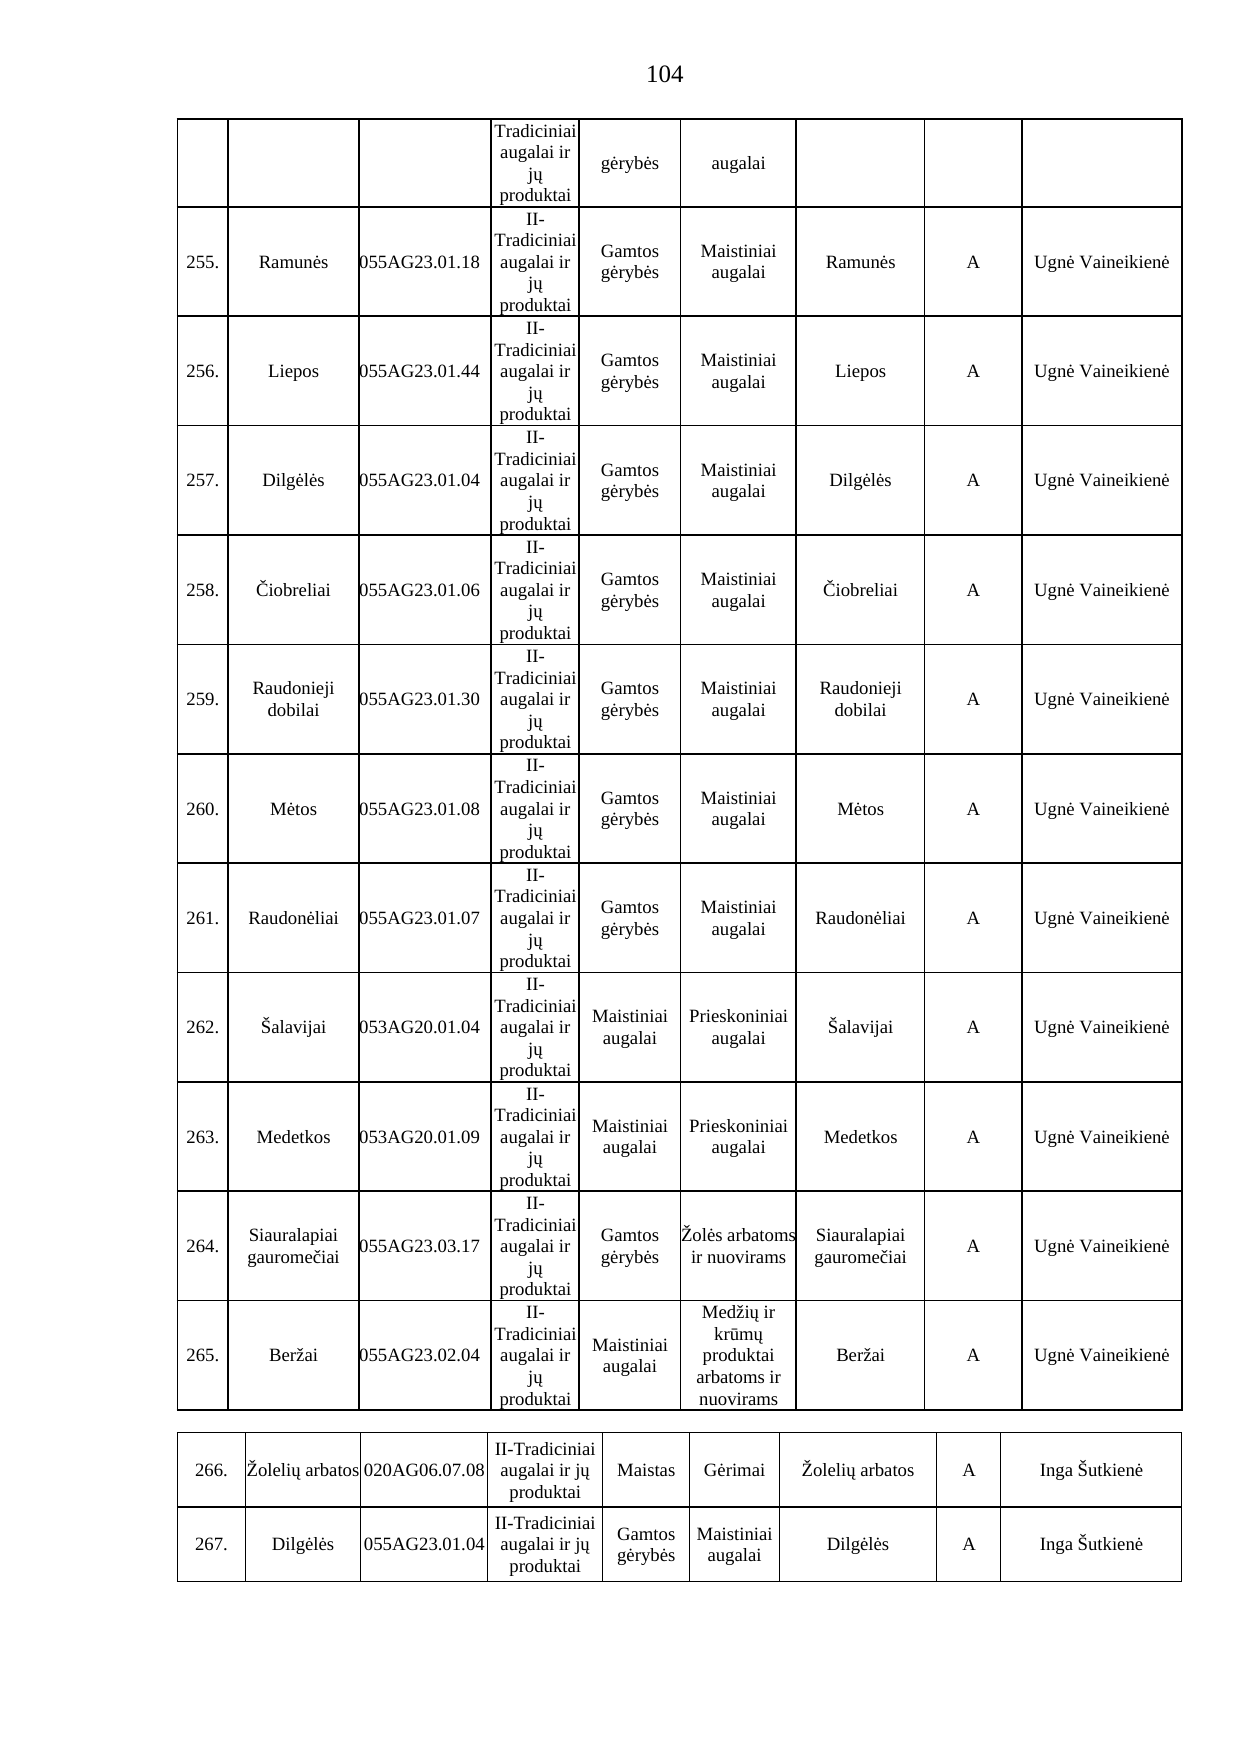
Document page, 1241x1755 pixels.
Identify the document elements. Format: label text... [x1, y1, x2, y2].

table_cell Maistiniai augalai [681, 208, 795, 315]
table_cell Ugnė Vaineikienė [1023, 1083, 1181, 1190]
table_cell Gamtos gėrybės [580, 426, 680, 534]
table_cell II-Tradiciniai augalai ir jų produktai [492, 536, 578, 643]
table_cell 055AG23.01.30 [360, 645, 490, 753]
table_cell Prieskoniniai augalai [681, 1083, 795, 1190]
table_cell 055AG23.01.44 [360, 317, 490, 425]
table_cell 261. [178, 864, 227, 972]
table_cell 263. [178, 1083, 227, 1190]
table_cell 055AG23.01.04 [361, 1508, 487, 1581]
table_cell 262. [178, 973, 227, 1081]
table_cell Čiobreliai [797, 536, 924, 643]
table_cell [925, 120, 1021, 206]
table_cell 055AG23.01.04 [360, 426, 490, 534]
table_cell A [925, 426, 1021, 534]
table_cell Dilgėlės [780, 1508, 936, 1581]
table_cell Ugnė Vaineikienė [1023, 208, 1181, 315]
table_cell Tradiciniai augalai ir jų produktai [492, 120, 578, 206]
table_header Gėrimai [690, 1433, 779, 1506]
table_cell 258. [178, 536, 227, 643]
table_cell 265. [178, 1301, 227, 1409]
table_cell Gamtos gėrybės [580, 755, 680, 862]
table_cell Prieskoniniai augalai [681, 973, 795, 1081]
table_cell Maistiniai augalai [690, 1508, 779, 1581]
table_cell A [925, 1192, 1021, 1300]
table_cell II-Tradiciniai augalai ir jų produktai [492, 1192, 578, 1300]
table_cell [178, 120, 227, 206]
table_cell II-Tradiciniai augalai ir jų produktai [492, 1083, 578, 1190]
table_cell Maistiniai augalai [681, 755, 795, 862]
table_header A [937, 1433, 1000, 1506]
table_header 020AG06.07.08 [361, 1433, 487, 1506]
table_cell Dilgėlės [797, 426, 924, 534]
table_cell 055AG23.01.06 [360, 536, 490, 643]
table_cell 256. [178, 317, 227, 425]
table_cell Gamtos gėrybės [580, 208, 680, 315]
table_cell Ramunės [229, 208, 358, 315]
table_cell 055AG23.01.18 [360, 208, 490, 315]
table_cell A [925, 864, 1021, 972]
table_cell 255. [178, 208, 227, 315]
table_cell Maistiniai augalai [681, 536, 795, 643]
table_cell augalai [681, 120, 795, 206]
table_cell Maistiniai augalai [580, 1301, 680, 1409]
table_cell Mėtos [229, 755, 358, 862]
table_header Inga Šutkienė [1001, 1433, 1181, 1506]
table_cell Gamtos gėrybės [580, 864, 680, 972]
table_cell A [925, 208, 1021, 315]
table_cell II-Tradiciniai augalai ir jų produktai [492, 755, 578, 862]
table_cell Gamtos gėrybės [603, 1508, 689, 1581]
table_cell Maistiniai augalai [681, 645, 795, 753]
table_cell Raudonėliai [229, 864, 358, 972]
table_cell Medžių ir krūmų produktai arbatoms ir nuovirams [681, 1301, 795, 1409]
table_cell 055AG23.01.08 [360, 755, 490, 862]
table_cell [360, 120, 490, 206]
table_cell A [925, 1083, 1021, 1190]
table_cell 055AG23.02.04 [360, 1301, 490, 1409]
table_cell Dilgėlės [229, 426, 358, 534]
table_cell Maistiniai augalai [681, 317, 795, 425]
table_cell Maistiniai augalai [681, 864, 795, 972]
table_cell gėrybės [580, 120, 680, 206]
table_header Žolelių arbatos [780, 1433, 936, 1506]
table_cell [229, 120, 358, 206]
table_cell Gamtos gėrybės [580, 1192, 680, 1300]
table_cell Čiobreliai [229, 536, 358, 643]
table_cell A [925, 973, 1021, 1081]
table_header 266. [178, 1433, 245, 1506]
table_cell Maistiniai augalai [681, 426, 795, 534]
table_cell Liepos [229, 317, 358, 425]
table_cell Raudonieji dobilai [229, 645, 358, 753]
table_cell [797, 120, 924, 206]
table_cell Ugnė Vaineikienė [1023, 317, 1181, 425]
table_cell 053AG20.01.04 [360, 973, 490, 1081]
table_cell 259. [178, 645, 227, 753]
table_cell Žolės arbatoms ir nuovirams [681, 1192, 795, 1300]
table_cell A [925, 645, 1021, 753]
table_cell II-Tradiciniai augalai ir jų produktai [488, 1508, 602, 1581]
table_header Žolelių arbatos [246, 1433, 360, 1506]
table_cell Ugnė Vaineikienė [1023, 645, 1181, 753]
table_cell II-Tradiciniai augalai ir jų produktai [492, 1301, 578, 1409]
table_cell A [925, 317, 1021, 425]
table_cell Medetkos [229, 1083, 358, 1190]
table_cell Beržai [229, 1301, 358, 1409]
table_cell II-Tradiciniai augalai ir jų produktai [492, 426, 578, 534]
table_cell Gamtos gėrybės [580, 536, 680, 643]
table_header II-Tradiciniai augalai ir jų produktai [488, 1433, 602, 1506]
table_cell Raudonėliai [797, 864, 924, 972]
table_cell Mėtos [797, 755, 924, 862]
table_cell Medetkos [797, 1083, 924, 1190]
table_cell [1023, 120, 1181, 206]
table_cell Ugnė Vaineikienė [1023, 755, 1181, 862]
table_header Maistas [603, 1433, 689, 1506]
table_cell II-Tradiciniai augalai ir jų produktai [492, 208, 578, 315]
table_cell A [937, 1508, 1000, 1581]
table_cell Dilgėlės [246, 1508, 360, 1581]
table_cell A [925, 1301, 1021, 1409]
table_cell Šalavijai [797, 973, 924, 1081]
table_cell 055AG23.03.17 [360, 1192, 490, 1300]
table_cell Ugnė Vaineikienė [1023, 1192, 1181, 1300]
table_cell II-Tradiciniai augalai ir jų produktai [492, 645, 578, 753]
table_cell Maistiniai augalai [580, 973, 680, 1081]
table_cell 257. [178, 426, 227, 534]
table_cell Ugnė Vaineikienė [1023, 426, 1181, 534]
table_cell II-Tradiciniai augalai ir jų produktai [492, 864, 578, 972]
table_cell Siauralapiai gauromečiai [229, 1192, 358, 1300]
table_cell Beržai [797, 1301, 924, 1409]
table_cell Maistiniai augalai [580, 1083, 680, 1190]
table_cell Šalavijai [229, 973, 358, 1081]
table_cell Gamtos gėrybės [580, 645, 680, 753]
table_cell 260. [178, 755, 227, 862]
table_cell Siauralapiai gauromečiai [797, 1192, 924, 1300]
table_cell A [925, 536, 1021, 643]
table_cell 055AG23.01.07 [360, 864, 490, 972]
table_cell 053AG20.01.09 [360, 1083, 490, 1190]
table_cell Liepos [797, 317, 924, 425]
table_cell Ugnė Vaineikienė [1023, 536, 1181, 643]
table_cell II-Tradiciniai augalai ir jų produktai [492, 973, 578, 1081]
table_cell Ugnė Vaineikienė [1023, 973, 1181, 1081]
table_cell Ramunės [797, 208, 924, 315]
table_cell Gamtos gėrybės [580, 317, 680, 425]
table_cell A [925, 755, 1021, 862]
table_cell II-Tradiciniai augalai ir jų produktai [492, 317, 578, 425]
table_cell Inga Šutkienė [1001, 1508, 1181, 1581]
table_cell Ugnė Vaineikienė [1023, 1301, 1181, 1409]
table_cell 264. [178, 1192, 227, 1300]
table_cell Raudonieji dobilai [797, 645, 924, 753]
table_cell 267. [178, 1508, 245, 1581]
table_cell Ugnė Vaineikienė [1023, 864, 1181, 972]
